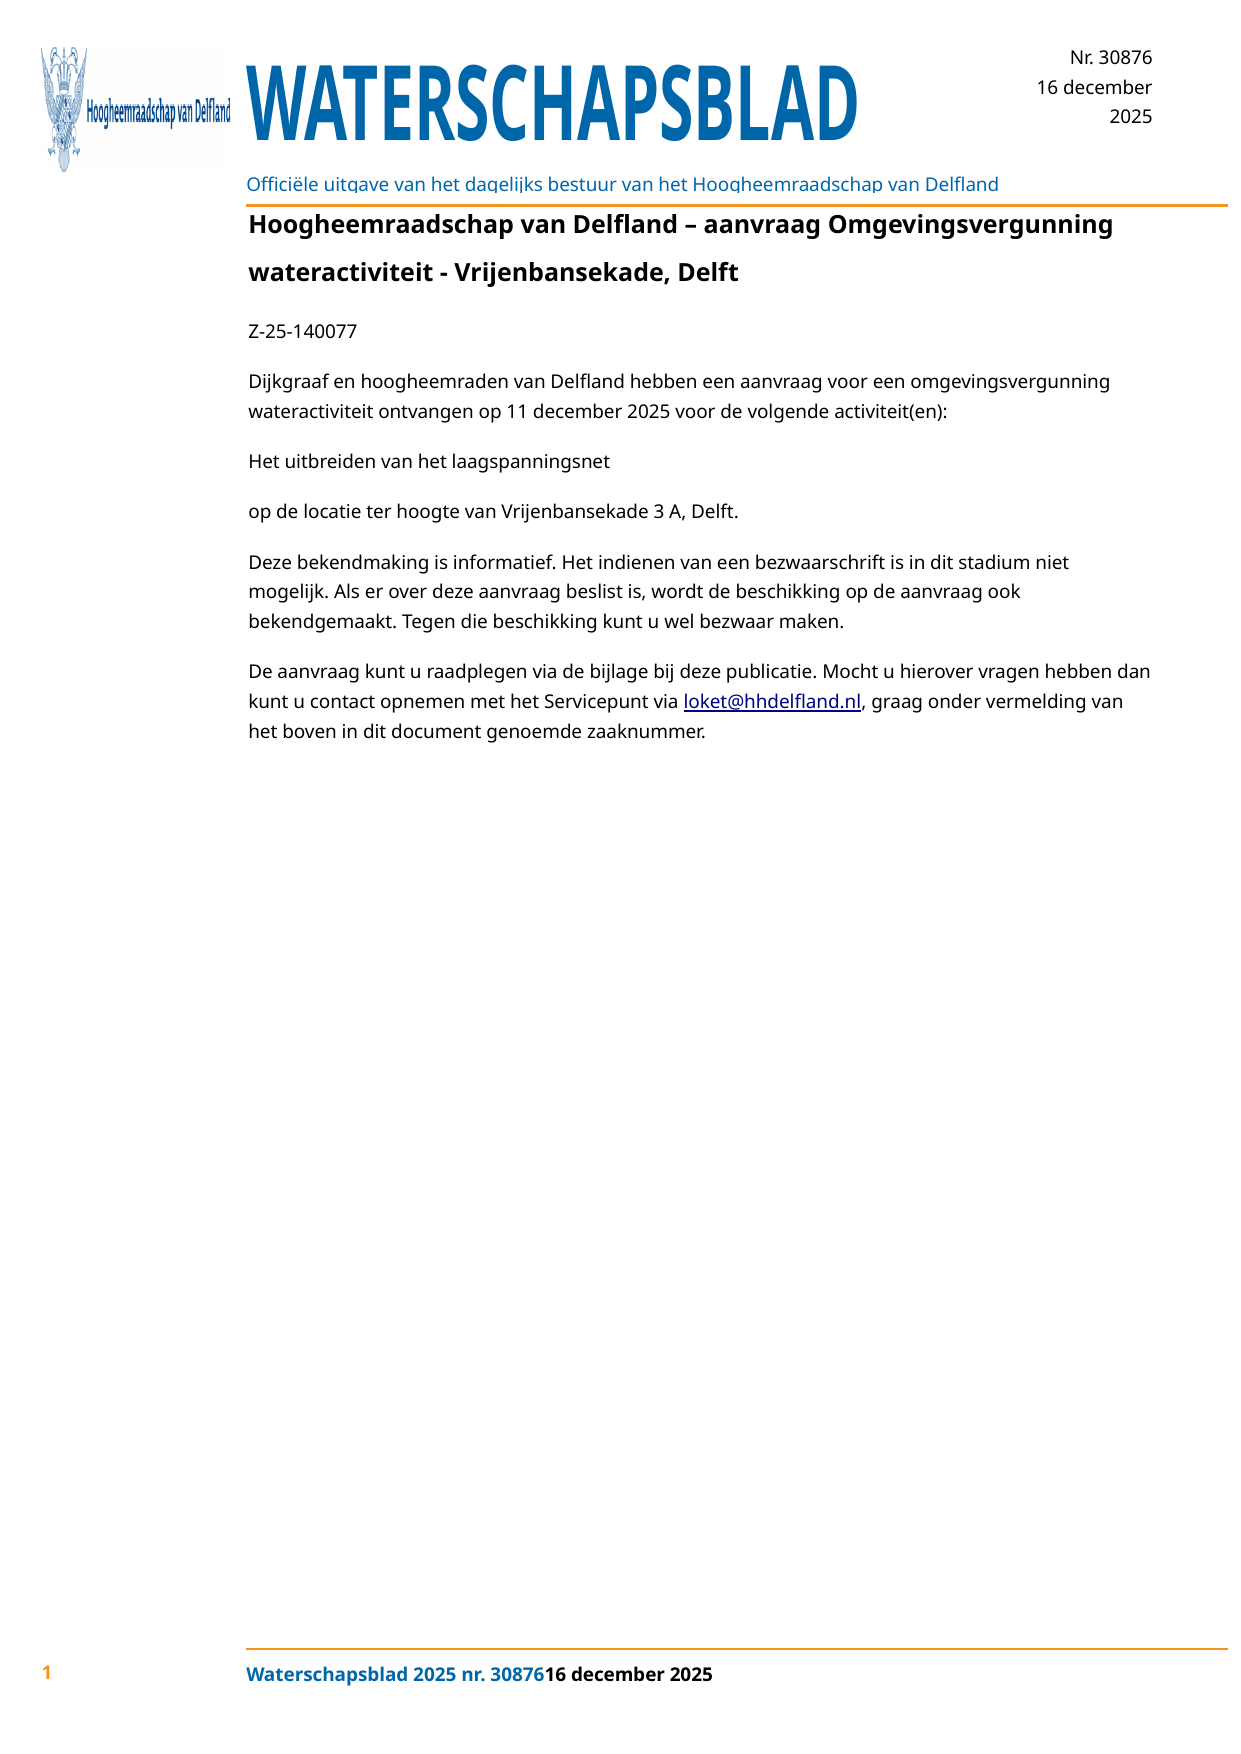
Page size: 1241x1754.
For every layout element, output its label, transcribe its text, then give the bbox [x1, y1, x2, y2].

text Z-25-140077 [248, 318, 1152, 344]
picture [41, 47, 231, 172]
text op de locatie ter hoogte van Vrijenbansekade 3 A, Delft. [248, 499, 1152, 524]
text Het uitbreiden van het laagspanningsnet [248, 448, 1152, 474]
text De aanvraag kunt u raadplegen via de bijlage bij deze publicatie. Mocht u hierover vragen hebben dan kunt u contact opnemen met het Servicepunt via loket@hhdelfland.nl, graag onder vermelding van het boven in dit document genoemde zaaknummer. [248, 659, 1152, 744]
text Dijkgraaf en hoogheemraden van Delfland hebben een aanvraag voor een omgevingsvergunning wateractiviteit ontvangen op 11 december 2025 voor de volgende activiteit(en): [248, 368, 1152, 424]
text Deze bekendmaking is informatief. Het indienen van een bezwaarschrift is in dit stadium niet mogelijk. Als er over deze aanvraag beslist is, wordt de beschikking op de aanvraag ook bekendgemaakt. Tegen die beschikking kunt u wel bezwaar maken. [248, 549, 1152, 634]
text Hoogheemraadschap van Delfland – aanvraag Omgevingsvergunning wateractiviteit - Vrijenbansekade, Delft [248, 207, 1152, 288]
